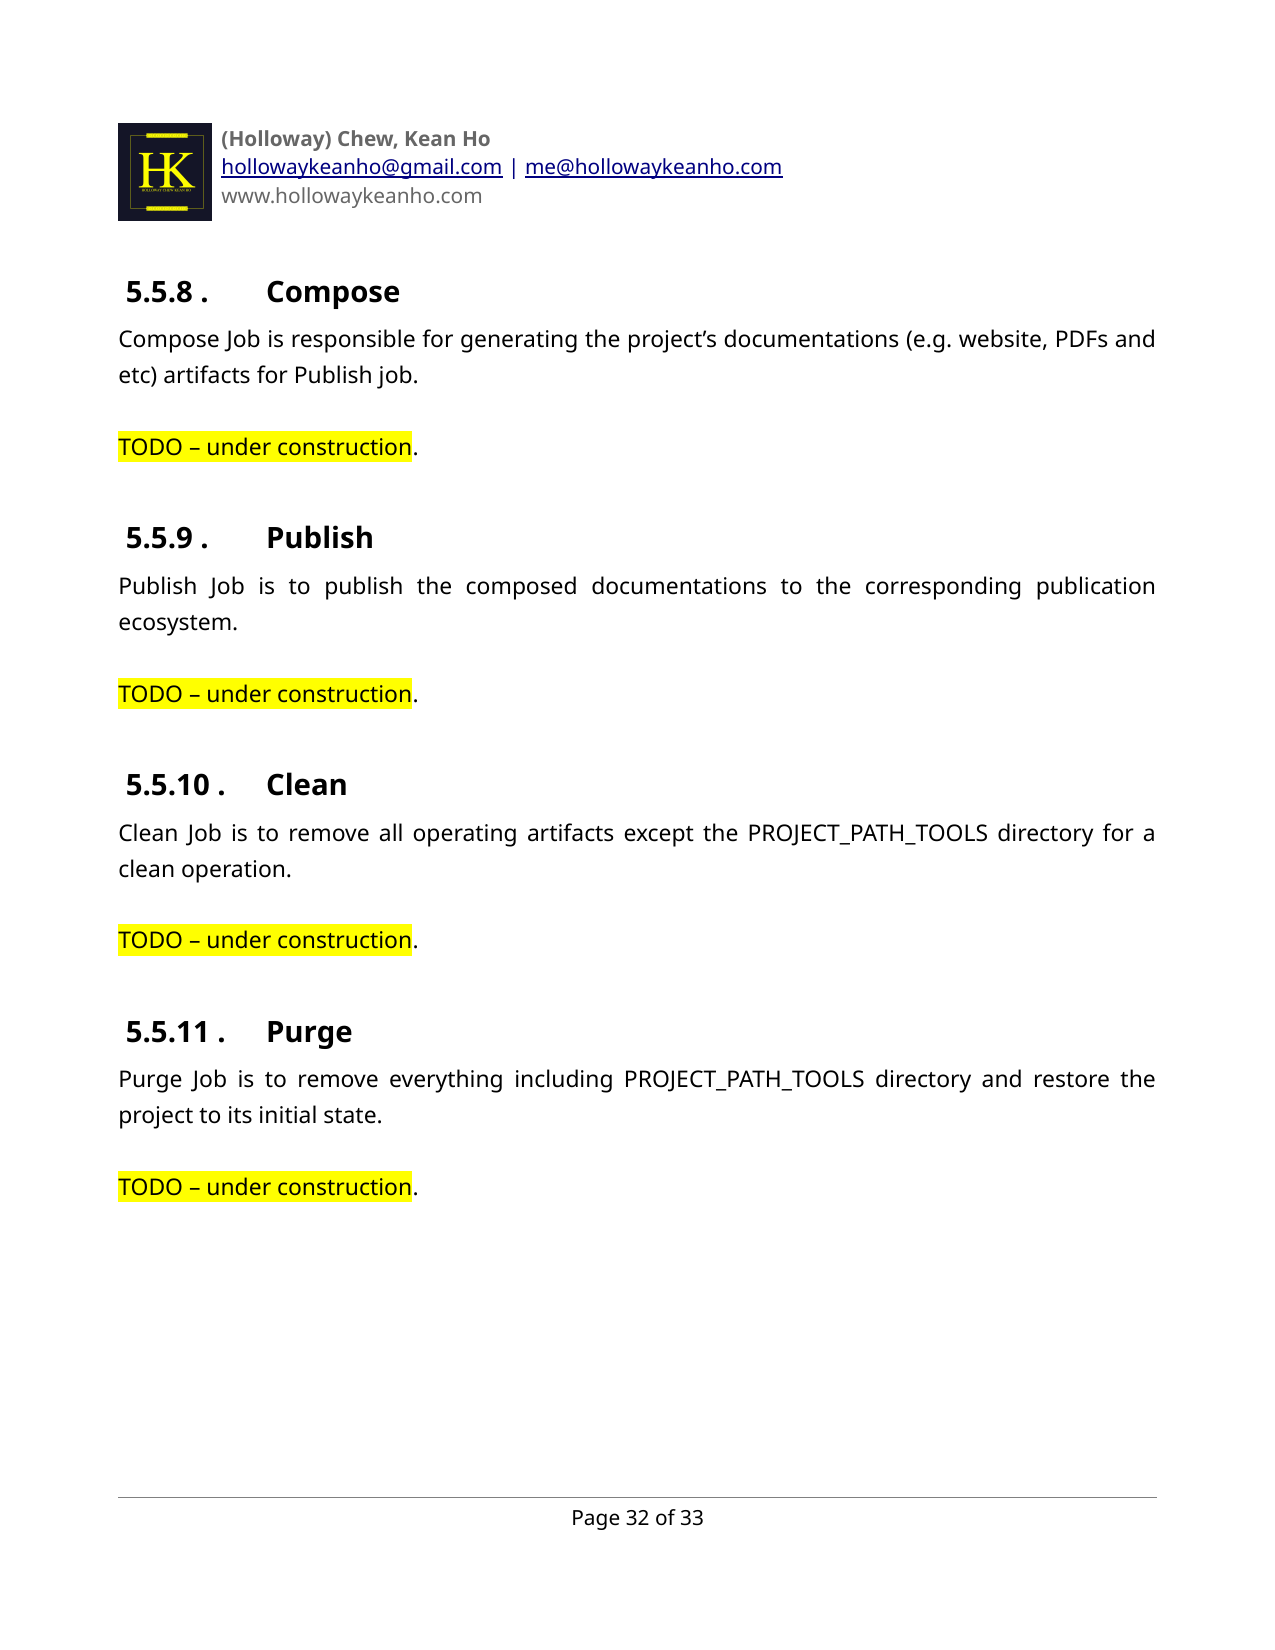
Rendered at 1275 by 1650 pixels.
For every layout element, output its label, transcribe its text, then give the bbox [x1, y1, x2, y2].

subtitle Purge [118, 1011, 1157, 1051]
text Publish Job is to publish the composed documentations to the corresponding publication ecosystem. [118, 570, 1157, 637]
text TODO – under construction. [118, 1171, 1157, 1202]
text Clean Job is to remove all operating artifacts except the PROJECT_PATH_TOOLS directory for a clean operation. [118, 817, 1157, 884]
subtitle Publish [118, 517, 1157, 557]
text Compose Job is responsible for generating the project’s documentations (e.g. website, PDFs and etc) artifacts for Publish job. [118, 323, 1157, 390]
picture [118, 123, 212, 221]
text TODO – under construction. [118, 678, 1157, 709]
subtitle Compose [118, 271, 1157, 311]
text TODO – under construction. [118, 924, 1157, 956]
text Purge Job is to remove everything including PROJECT_PATH_TOOLS directory and restore the project to its initial state. [118, 1063, 1157, 1131]
subtitle Clean [118, 764, 1157, 804]
text TODO – under construction. [118, 431, 1157, 462]
